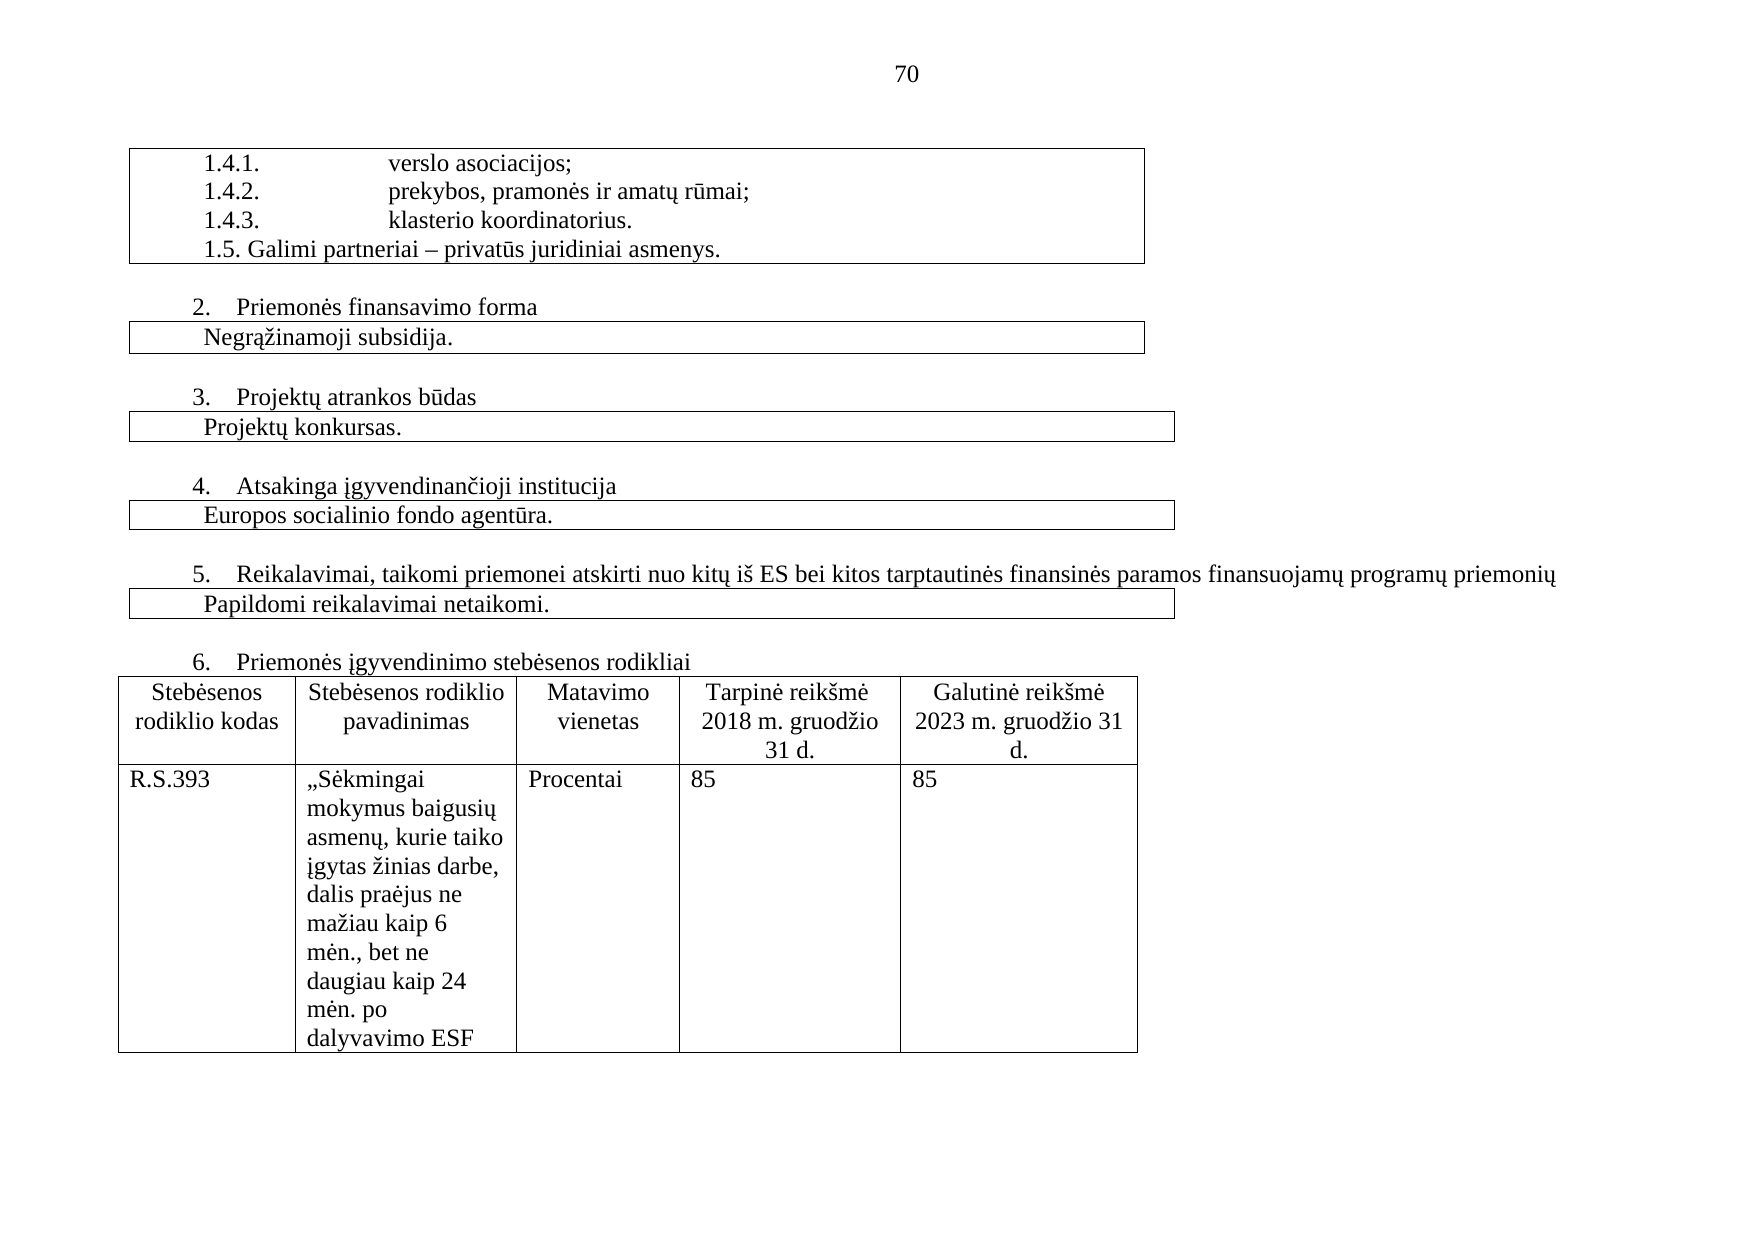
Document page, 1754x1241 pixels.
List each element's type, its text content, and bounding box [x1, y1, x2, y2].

table_cell 85 [680, 765, 900, 1052]
text 6. Priemonės įgyvendinimo stebėsenos rodikliai [192, 647, 1695, 676]
text 2. Priemonės finansavimo forma [192, 292, 1695, 321]
table_header Projektų konkursas. [130, 412, 1174, 441]
table_cell Procentai [517, 765, 679, 1052]
table_cell „Sėkmingai mokymus baigusių asmenų, kurie taiko įgytas žinias darbe, dalis praėjus ne mažiau kaip 6 mėn., bet ne daugiau kaip 24 mėn. po dalyvavimo ESF [296, 765, 516, 1052]
text 5. Reikalavimai, taikomi priemonei atskirti nuo kitų iš ES bei kitos tarptautinės finansinės paramos finansuojamų programų priemonių [133, 559, 1695, 588]
table_cell 85 [901, 765, 1137, 1052]
table_cell 1.4.1. verslo asociacijos; 1.4.2. prekybos, pramonės ir amatų rūmai; 1.4.3. klasterio koordinatorius. 1.5. Galimi partneriai – privatūs juridiniai asmenys. [130, 149, 1144, 263]
table_header Negrąžinamoji subsidija. [130, 322, 1144, 353]
table_header Matavimo vienetas [517, 677, 679, 763]
text 4. Atsakinga įgyvendinančioji institucija [192, 471, 1695, 499]
table_header Europos socialinio fondo agentūra. [130, 501, 1174, 529]
table_header Stebėsenos rodiklio pavadinimas [296, 677, 516, 763]
table_header Tarpinė reikšmė 2018 m. gruodžio 31 d. [680, 677, 900, 763]
text 3. Projektų atrankos būdas [192, 382, 1695, 411]
table_header Papildomi reikalavimai netaikomi. [130, 589, 1174, 618]
table_cell R.S.393 [119, 765, 295, 1052]
table_header Stebėsenos rodiklio kodas [119, 677, 295, 763]
table_header Galutinė reikšmė 2023 m. gruodžio 31 d. [901, 677, 1137, 763]
